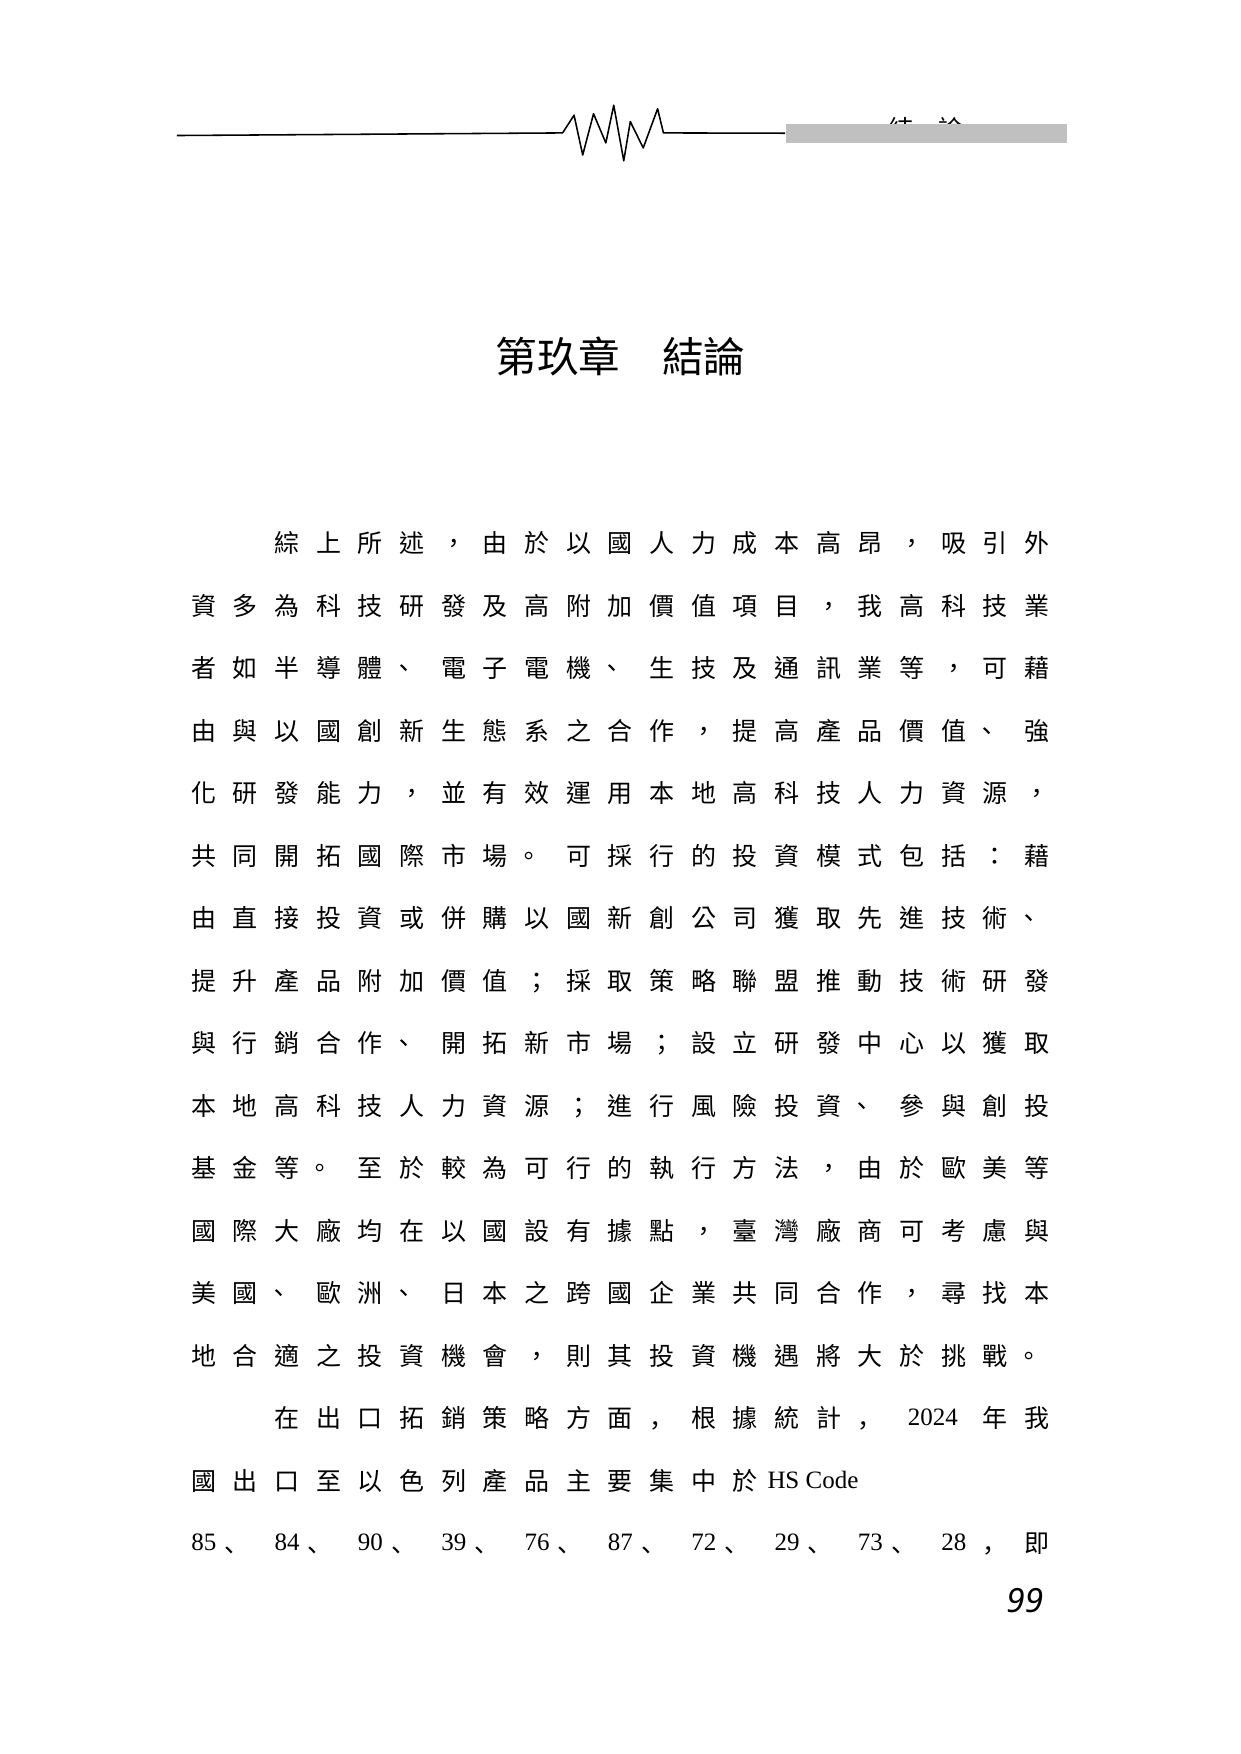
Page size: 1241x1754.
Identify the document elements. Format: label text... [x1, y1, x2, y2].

text 第玖章 結論 [183, 313, 1058, 375]
text 綜上所述，由於以國人力成本高昂，吸引外資多為科技研發及高附加價值項目，我高科技業者如半導體、電子電機、生技及通訊業等，可藉由與以國創新生態系之合作，提高產品價值、強化研發能力，並有效運用本地高科技人力資源，共同開拓國際市場。可採行的投資模式包括：藉由直接投資或併購以國新創公司獲取先進技術、提升產品附加價值；採取策略聯盟推動技術研發與行銷合作、開拓新市場；設立研發中心以獲取本地高科技人力資源；進行風險投資、參與創投基金等。至於較為可行的執行方法，由於歐美等國際大廠均在以國設有據點，臺灣廠商可考慮與美國、歐洲、日本之跨國企業共同合作，尋找本地合適之投資機會，則其投資機遇將大於挑戰。 [183, 500, 1058, 1375]
text 在出口拓銷策略方面，根據統計，2024年我國出口至以色列產品主要集中於HS Code 85、84、90、39、76、87、72、29、73、28，即 [183, 1375, 1058, 1563]
